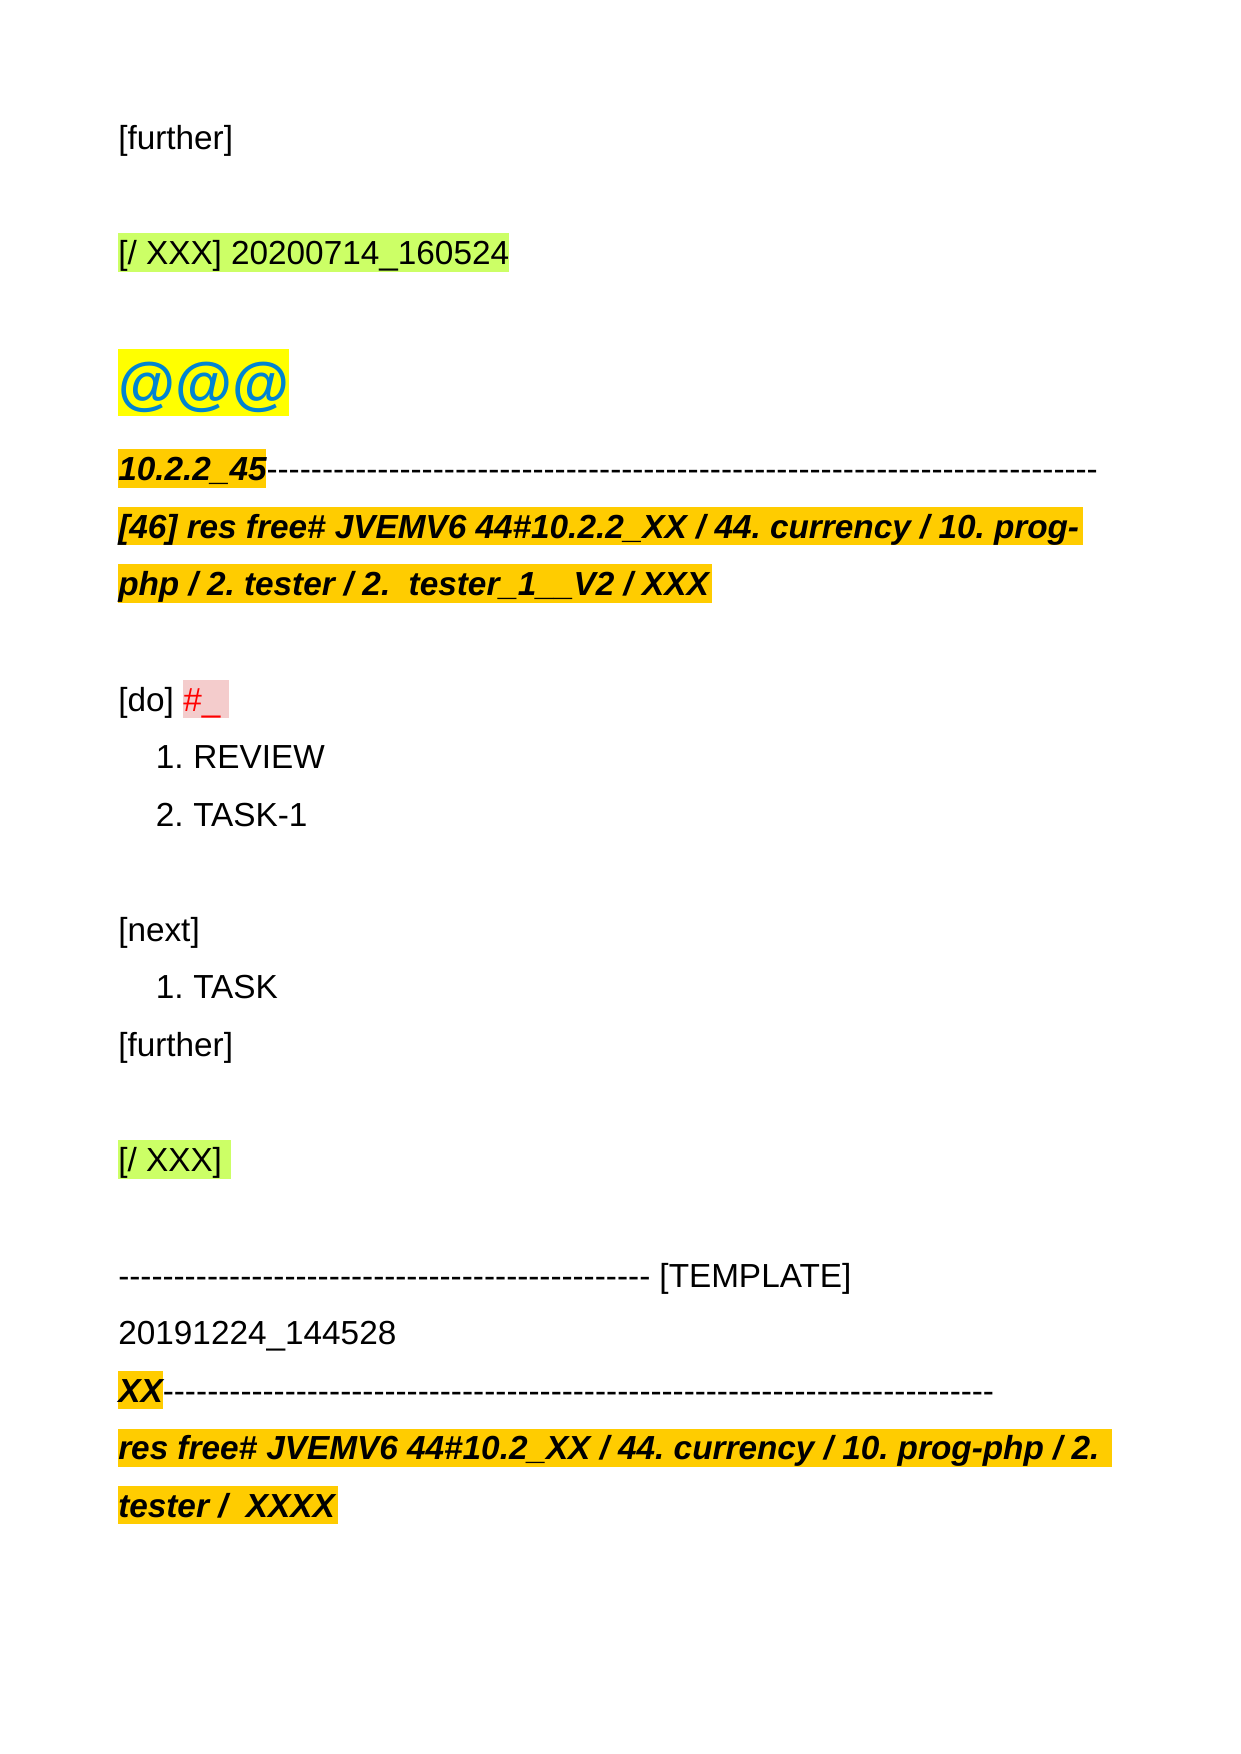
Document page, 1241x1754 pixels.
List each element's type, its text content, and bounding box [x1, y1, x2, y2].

text [further] [118, 118, 1122, 157]
text [46] res free# JVEMV6 44#10.2.2_XX / 44. currency / 10. prog-php / 2. tester / 2. tester_1__V2 / XXX [118, 507, 1122, 603]
text 10.2.2_45--------------------------------------------------------------------------- [118, 449, 1122, 488]
text res free# JVEMV6 44#10.2_XX / 44. currency / 10. prog-php / 2. tester / XXXX [118, 1428, 1122, 1524]
text [further] [118, 1025, 1122, 1064]
text [next] [118, 910, 1122, 948]
list TASK [156, 968, 1122, 1006]
list REVIEW [156, 737, 1122, 776]
list TASK-1 [156, 795, 1122, 833]
text [do] #_ [118, 679, 1122, 718]
text [/ XXX] [118, 1083, 1122, 1179]
text [/ XXX] 20200714_160524 [118, 176, 1122, 272]
text ------------------------------------------------ [TEMPLATE] 20191224_144528 [118, 1256, 1122, 1352]
text XX--------------------------------------------------------------------------- [118, 1371, 1122, 1409]
text @@@ [118, 348, 1122, 416]
